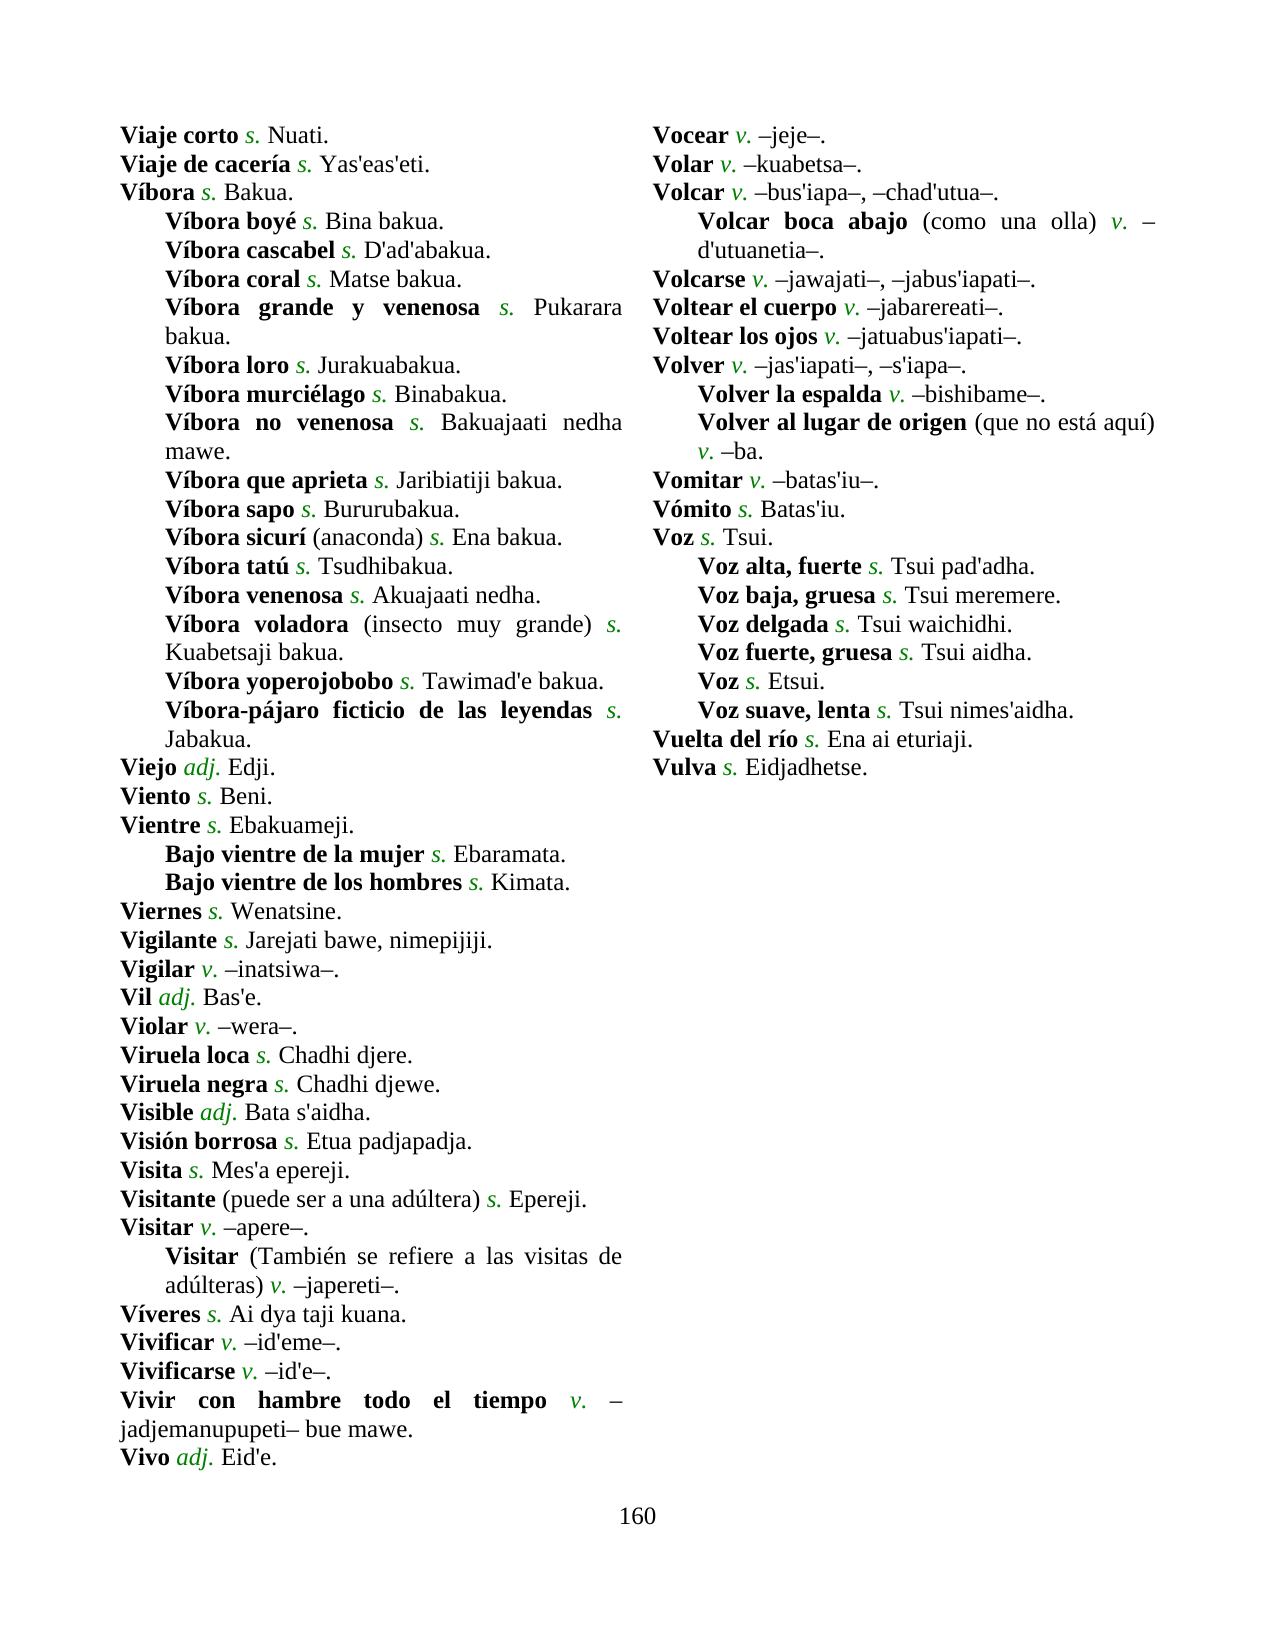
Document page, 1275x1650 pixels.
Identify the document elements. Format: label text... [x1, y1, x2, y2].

text Víbora grande y venenosa s. Pukarara bakua. [120, 292, 622, 350]
text Visita s. Mes'a epereji. [120, 1155, 622, 1184]
text Vigilar v. –inatsiwa–. [120, 954, 622, 982]
text Vulva s. Eidjadhetse. [652, 752, 1155, 781]
text Bajo vientre de los hombres s. Kimata. [120, 867, 622, 896]
text Viruela negra s. Chadhi djewe. [120, 1069, 622, 1097]
text Víbora yoperojobobo s. Tawimad'e bakua. [120, 666, 622, 695]
text Viaje corto s. Nuati. [120, 120, 622, 149]
text Viejo adj. Edji. [120, 752, 622, 781]
text Voltear el cuerpo v. –jabarereati–. [652, 292, 1155, 321]
text Voz suave, lenta s. Tsui nimes'aidha. [652, 695, 1155, 724]
text Viento s. Beni. [120, 781, 622, 810]
text Volver al lugar de origen (que no está aquí) v. –ba. [652, 407, 1155, 465]
text Víbora voladora (insecto muy grande) s. Kuabetsaji bakua. [120, 609, 622, 666]
text Vuelta del río s. Ena ai eturiaji. [652, 724, 1155, 752]
text Vivir con hambre todo el tiempo v. –jadjemanupupeti– bue mawe. [120, 1385, 622, 1442]
text Voz alta, fuerte s. Tsui pad'adha. [652, 551, 1155, 580]
text Voz baja, gruesa s. Tsui meremere. [652, 580, 1155, 609]
text Voz fuerte, gruesa s. Tsui aidha. [652, 637, 1155, 666]
text Víbora sicurí (anaconda) s. Ena bakua. [120, 522, 622, 551]
text Vil adj. Bas'e. [120, 982, 622, 1011]
text Voz delgada s. Tsui waichidhi. [652, 609, 1155, 637]
text Víbora que aprieta s. Jaribiatiji bakua. [120, 465, 622, 494]
text Víbora loro s. Jurakuabakua. [120, 350, 622, 379]
text Vocear v. –jeje–. [652, 120, 1155, 149]
text Volver la espalda v. –bishibame–. [652, 379, 1155, 407]
text Volar v. –kuabetsa–. [652, 149, 1155, 177]
text Víbora cascabel s. D'ad'abakua. [120, 235, 622, 264]
text Volcarse v. –jawajati–, –jabus'iapati–. [652, 264, 1155, 292]
text Bajo vientre de la mujer s. Ebaramata. [120, 839, 622, 867]
text Víbora s. Bakua. [120, 177, 622, 206]
text Volcar v. –bus'iapa–, –chad'utua–. [652, 177, 1155, 206]
text Viaje de cacería s. Yas'eas'eti. [120, 149, 622, 177]
text Voltear los ojos v. –jatuabus'iapati–. [652, 321, 1155, 350]
text Vigilante s. Jarejati bawe, nimepijiji. [120, 925, 622, 954]
text Viernes s. Wenatsine. [120, 896, 622, 925]
text Víbora tatú s. Tsudhibakua. [120, 551, 622, 580]
text Volver v. –jas'iapati–, –s'iapa–. [652, 350, 1155, 379]
text Violar v. –wera–. [120, 1011, 622, 1040]
text Víbora coral s. Matse bakua. [120, 264, 622, 292]
text Vomitar v. –batas'iu–. [652, 465, 1155, 494]
text Víbora boyé s. Bina bakua. [120, 206, 622, 235]
text Volcar boca abajo (como una olla) v. –d'utuanetia–. [652, 206, 1155, 264]
text Vientre s. Ebakuameji. [120, 810, 622, 839]
text Vómito s. Batas'iu. [652, 494, 1155, 522]
text Vivo adj. Eid'e. [120, 1442, 622, 1471]
text Víbora venenosa s. Akuajaati nedha. [120, 580, 622, 609]
text Visitante (puede ser a una adúltera) s. Epereji. [120, 1184, 622, 1212]
text Visión borrosa s. Etua padjapadja. [120, 1126, 622, 1155]
text Viruela loca s. Chadhi djere. [120, 1040, 622, 1069]
text Víbora sapo s. Bururubakua. [120, 494, 622, 522]
text Víbora murciélago s. Binabakua. [120, 379, 622, 407]
text Visible adj. Bata s'aidha. [120, 1097, 622, 1126]
text Víbora no venenosa s. Bakuajaati nedha mawe. [120, 407, 622, 465]
text Visitar (También se refiere a las visitas de adúlteras) v. –japereti–. [120, 1241, 622, 1299]
text Vivificarse v. –id'e–. [120, 1356, 622, 1385]
text Voz s. Etsui. [652, 666, 1155, 695]
text Voz s. Tsui. [652, 522, 1155, 551]
text Visitar v. –apere–. [120, 1212, 622, 1241]
text Víveres s. Ai dya taji kuana. [120, 1299, 622, 1327]
text Víbora-pájaro ficticio de las leyendas s. Jabakua. [120, 695, 622, 752]
text Vivificar v. –id'eme–. [120, 1327, 622, 1356]
